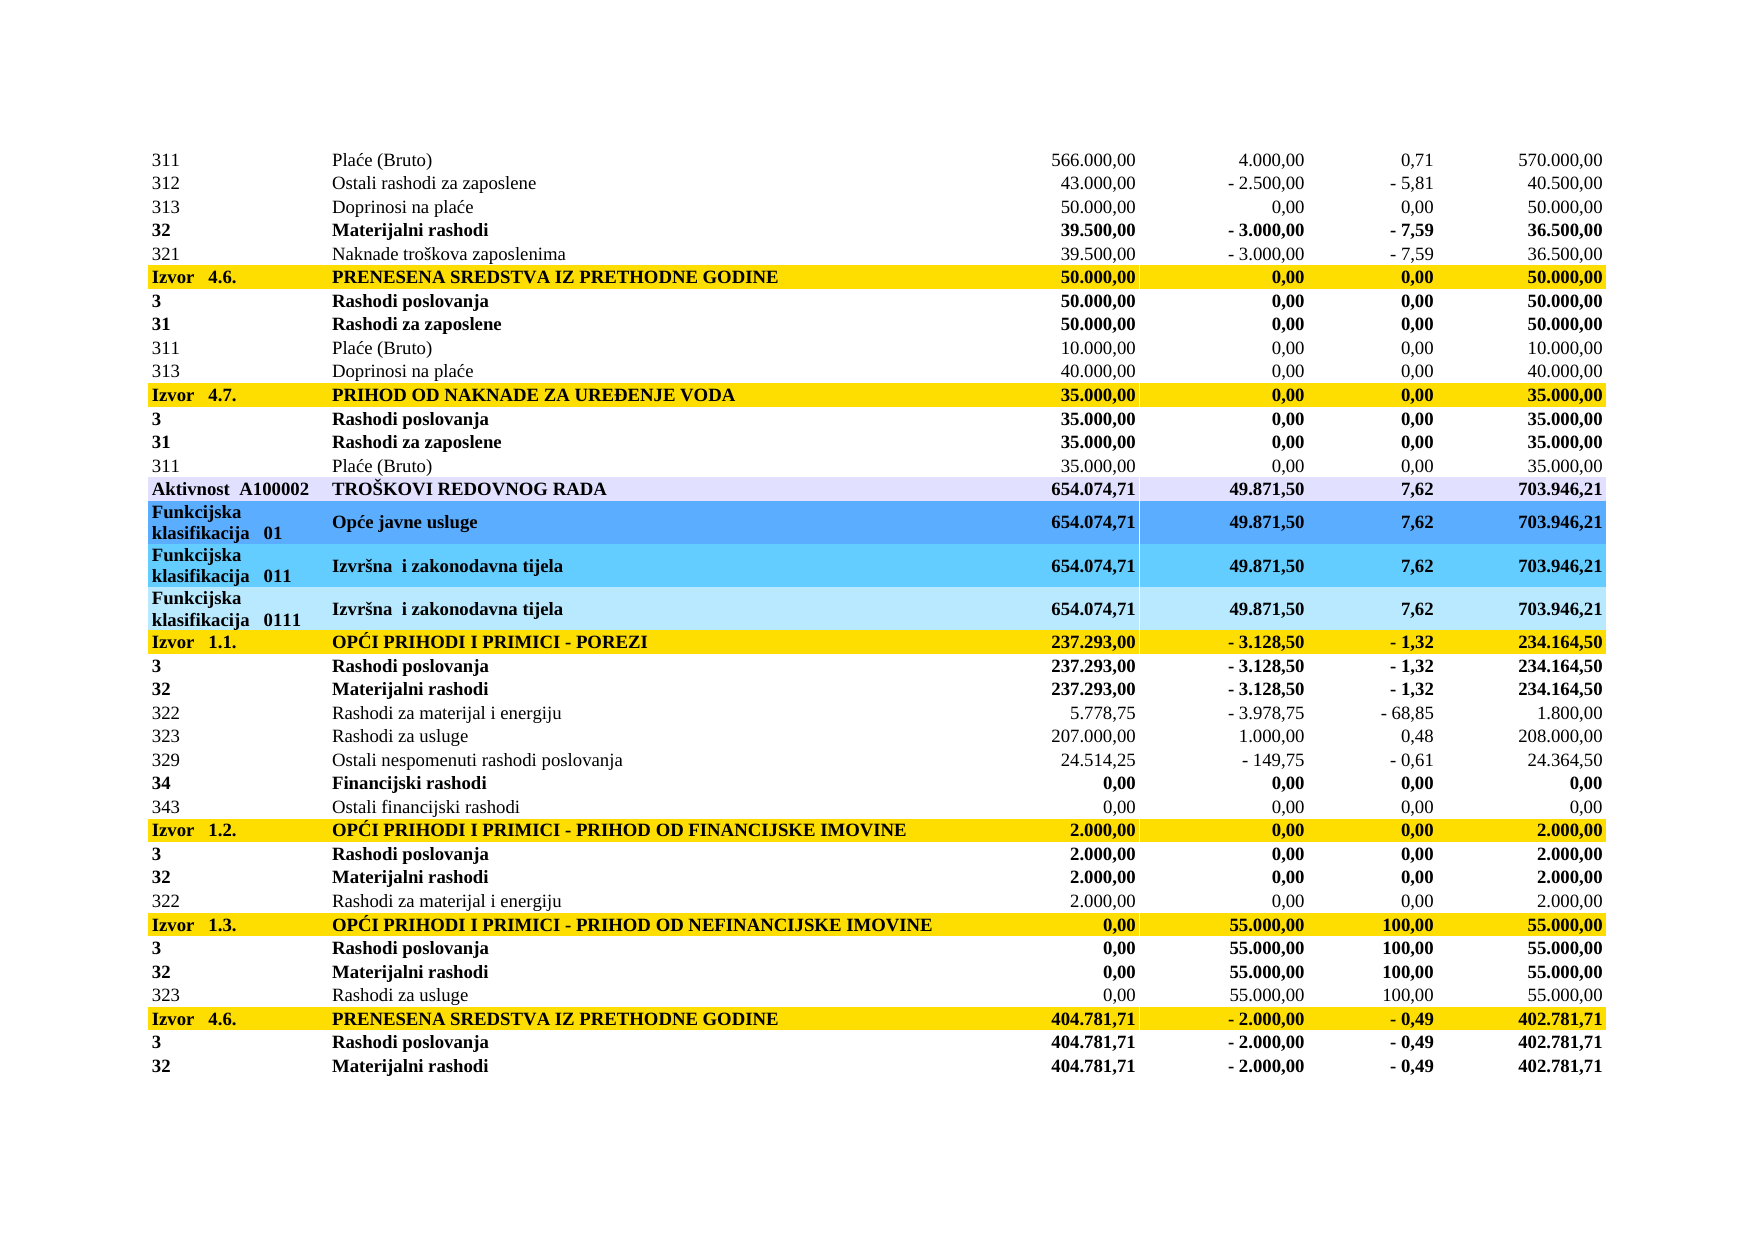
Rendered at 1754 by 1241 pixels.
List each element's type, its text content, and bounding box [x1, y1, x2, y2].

table_cell - 2.000,00 [1140, 1007, 1308, 1030]
table_cell 32 [148, 218, 328, 242]
table_cell 7,62 [1308, 477, 1438, 501]
table_cell 3 [148, 936, 328, 960]
table_cell - 5,81 [1308, 171, 1438, 195]
table_cell OPĆI PRIHODI I PRIMICI - PRIHOD OD FINANCIJSKE IMOVINE [328, 819, 971, 842]
table_cell 35.000,00 [971, 454, 1139, 477]
table_cell 237.293,00 [971, 630, 1139, 654]
table_cell 0,00 [1308, 336, 1438, 359]
table_cell 0,00 [971, 795, 1139, 818]
table_cell 0,00 [1308, 842, 1438, 866]
table_cell 0,00 [1140, 407, 1308, 430]
table_cell 24.364,50 [1438, 748, 1606, 771]
table_cell 0,71 [1308, 148, 1438, 171]
table_cell - 0,49 [1308, 1030, 1438, 1054]
table_cell Izvor 1.1. [148, 630, 328, 654]
table_cell 32 [148, 866, 328, 889]
table_cell 55.000,00 [1140, 913, 1308, 936]
table_cell 40.000,00 [971, 360, 1139, 383]
table_cell 0,00 [1140, 819, 1308, 842]
table_cell 0,00 [1308, 454, 1438, 477]
table_cell Ostali financijski rashodi [328, 795, 971, 818]
table_cell 50.000,00 [1438, 195, 1606, 218]
table_cell 404.781,71 [971, 1030, 1139, 1054]
table_cell Ostali rashodi za zaposlene [328, 171, 971, 195]
table_cell 0,00 [1308, 195, 1438, 218]
table_cell 402.781,71 [1438, 1007, 1606, 1030]
table_cell 0,00 [1140, 336, 1308, 359]
table_cell - 3.000,00 [1140, 242, 1308, 265]
table_cell 40.500,00 [1438, 171, 1606, 195]
table_cell 3 [148, 289, 328, 312]
table_cell 2.000,00 [1438, 819, 1606, 842]
table_cell 50.000,00 [971, 195, 1139, 218]
table_cell - 7,59 [1308, 242, 1438, 265]
table_cell PRENESENA SREDSTVA IZ PRETHODNE GODINE [328, 1007, 971, 1030]
table_cell 654.074,71 [971, 477, 1139, 501]
table_cell 50.000,00 [1438, 313, 1606, 336]
table_cell Rashodi poslovanja [328, 936, 971, 960]
table_cell 55.000,00 [1438, 913, 1606, 936]
table_cell 570.000,00 [1438, 148, 1606, 171]
table_cell 703.946,21 [1438, 477, 1606, 501]
table_cell 321 [148, 242, 328, 265]
table_cell 55.000,00 [1140, 960, 1308, 983]
table_cell - 0,49 [1308, 1054, 1438, 1077]
table_cell 49.871,50 [1140, 477, 1308, 501]
table_cell Rashodi poslovanja [328, 289, 971, 312]
table_cell - 0,61 [1308, 748, 1438, 771]
table_cell 55.000,00 [1438, 983, 1606, 1007]
table_cell Opće javne usluge [328, 501, 971, 544]
table_cell 0,00 [1140, 866, 1308, 889]
table_cell TROŠKOVI REDOVNOG RADA [328, 477, 971, 501]
table_cell Rashodi poslovanja [328, 654, 971, 677]
table_cell 1.800,00 [1438, 701, 1606, 724]
table_cell - 3.000,00 [1140, 218, 1308, 242]
table_cell Plaće (Bruto) [328, 454, 971, 477]
table_cell 311 [148, 454, 328, 477]
table_cell 24.514,25 [971, 748, 1139, 771]
table_cell 50.000,00 [971, 313, 1139, 336]
table_cell 55.000,00 [1140, 983, 1308, 1007]
table_cell 35.000,00 [971, 430, 1139, 454]
table_cell 1.000,00 [1140, 724, 1308, 748]
table_cell 0,00 [1140, 795, 1308, 818]
table_cell Rashodi poslovanja [328, 1030, 971, 1054]
table_cell 0,00 [1140, 265, 1308, 289]
table_cell 3 [148, 654, 328, 677]
table_cell 2.000,00 [971, 819, 1139, 842]
table_cell 0,00 [1140, 771, 1308, 795]
table_cell 3 [148, 407, 328, 430]
table_cell - 2.000,00 [1140, 1030, 1308, 1054]
table_cell 402.781,71 [1438, 1030, 1606, 1054]
table_cell 32 [148, 960, 328, 983]
table_cell 10.000,00 [971, 336, 1139, 359]
table_cell 0,00 [1308, 889, 1438, 913]
table_cell 35.000,00 [1438, 383, 1606, 407]
table_cell 50.000,00 [971, 265, 1139, 289]
table_cell 35.000,00 [1438, 430, 1606, 454]
table_cell 0,00 [1140, 842, 1308, 866]
table_cell 207.000,00 [971, 724, 1139, 748]
table_cell 55.000,00 [1140, 936, 1308, 960]
table_cell 0,00 [1140, 889, 1308, 913]
table_cell 50.000,00 [971, 289, 1139, 312]
table_cell 31 [148, 313, 328, 336]
table_cell 0,00 [1140, 383, 1308, 407]
table_cell 4.000,00 [1140, 148, 1308, 171]
table_cell Funkcijska klasifikacija 0111 [148, 587, 328, 630]
table_cell 703.946,21 [1438, 587, 1606, 630]
table_cell 0,00 [1308, 771, 1438, 795]
table_cell 5.778,75 [971, 701, 1139, 724]
table_cell 0,00 [1308, 430, 1438, 454]
table_cell 35.000,00 [1438, 454, 1606, 477]
table_cell 0,00 [1308, 819, 1438, 842]
table_cell 322 [148, 889, 328, 913]
table_cell 0,00 [1438, 771, 1606, 795]
table_cell Materijalni rashodi [328, 866, 971, 889]
table_cell Izvor 4.7. [148, 383, 328, 407]
table_cell 0,00 [971, 960, 1139, 983]
table_cell 654.074,71 [971, 544, 1139, 587]
table_cell 0,00 [1308, 313, 1438, 336]
table_cell Materijalni rashodi [328, 1054, 971, 1077]
table_cell 0,00 [1140, 430, 1308, 454]
table_cell 0,00 [1308, 360, 1438, 383]
table_cell 2.000,00 [1438, 866, 1606, 889]
table_cell 404.781,71 [971, 1054, 1139, 1077]
table_cell Aktivnost A100002 [148, 477, 328, 501]
table_cell PRIHOD OD NAKNADE ZA UREĐENJE VODA [328, 383, 971, 407]
table_cell 0,00 [1438, 795, 1606, 818]
table_cell 402.781,71 [1438, 1054, 1606, 1077]
table_cell 100,00 [1308, 960, 1438, 983]
table_cell Doprinosi na plaće [328, 360, 971, 383]
table_cell Doprinosi na plaće [328, 195, 971, 218]
table_cell Rashodi za zaposlene [328, 313, 971, 336]
table_cell 34 [148, 771, 328, 795]
table_cell 10.000,00 [1438, 336, 1606, 359]
table_cell 100,00 [1308, 936, 1438, 960]
table_cell 323 [148, 983, 328, 1007]
table_cell 49.871,50 [1140, 501, 1308, 544]
table_cell - 3.128,50 [1140, 630, 1308, 654]
table_cell Rashodi za materijal i energiju [328, 889, 971, 913]
table_cell - 1,32 [1308, 677, 1438, 701]
table_cell Ostali nespomenuti rashodi poslovanja [328, 748, 971, 771]
table_cell 55.000,00 [1438, 936, 1606, 960]
table_cell 0,00 [1308, 383, 1438, 407]
table_cell 35.000,00 [1438, 407, 1606, 430]
table_cell 36.500,00 [1438, 218, 1606, 242]
table_cell Izvršna i zakonodavna tijela [328, 587, 971, 630]
table_cell 0,00 [1308, 866, 1438, 889]
table_cell 343 [148, 795, 328, 818]
table_cell 323 [148, 724, 328, 748]
table_cell - 68,85 [1308, 701, 1438, 724]
table_cell 35.000,00 [971, 407, 1139, 430]
table_cell 36.500,00 [1438, 242, 1606, 265]
table_cell Materijalni rashodi [328, 960, 971, 983]
table_cell 237.293,00 [971, 677, 1139, 701]
table_cell Financijski rashodi [328, 771, 971, 795]
table_cell Izvor 1.3. [148, 913, 328, 936]
table_cell Rashodi za zaposlene [328, 430, 971, 454]
table_cell 0,00 [1140, 360, 1308, 383]
table_cell 566.000,00 [971, 148, 1139, 171]
table_cell 234.164,50 [1438, 654, 1606, 677]
table_cell 2.000,00 [1438, 842, 1606, 866]
table_cell Rashodi poslovanja [328, 842, 971, 866]
table_cell 234.164,50 [1438, 677, 1606, 701]
table_cell 313 [148, 195, 328, 218]
table_cell Funkcijska klasifikacija 01 [148, 501, 328, 544]
table_cell 7,62 [1308, 587, 1438, 630]
table_cell Rashodi poslovanja [328, 407, 971, 430]
table_cell 312 [148, 171, 328, 195]
table_cell 39.500,00 [971, 242, 1139, 265]
table_cell Materijalni rashodi [328, 218, 971, 242]
table_cell Funkcijska klasifikacija 011 [148, 544, 328, 587]
table_cell 0,00 [971, 936, 1139, 960]
table_cell - 7,59 [1308, 218, 1438, 242]
table_cell - 0,49 [1308, 1007, 1438, 1030]
table_cell 0,00 [1140, 289, 1308, 312]
table_cell 0,00 [1308, 795, 1438, 818]
table_cell - 3.128,50 [1140, 654, 1308, 677]
table_cell 0,00 [971, 913, 1139, 936]
table_cell Izvor 4.6. [148, 265, 328, 289]
table_cell - 1,32 [1308, 630, 1438, 654]
table_cell 0,00 [1140, 195, 1308, 218]
table_cell 0,00 [971, 983, 1139, 1007]
table_cell 2.000,00 [971, 866, 1139, 889]
table_cell 0,00 [1140, 313, 1308, 336]
table_cell 49.871,50 [1140, 587, 1308, 630]
table_cell 7,62 [1308, 544, 1438, 587]
table_cell 100,00 [1308, 913, 1438, 936]
table_cell 2.000,00 [971, 842, 1139, 866]
table_cell 0,00 [1308, 407, 1438, 430]
table_cell 0,00 [1308, 289, 1438, 312]
table_cell - 2.500,00 [1140, 171, 1308, 195]
table_cell Rashodi za materijal i energiju [328, 701, 971, 724]
table_cell - 3.128,50 [1140, 677, 1308, 701]
table_cell 322 [148, 701, 328, 724]
table_cell Rashodi za usluge [328, 983, 971, 1007]
table_cell 237.293,00 [971, 654, 1139, 677]
table_cell 0,48 [1308, 724, 1438, 748]
table_cell OPĆI PRIHODI I PRIMICI - PRIHOD OD NEFINANCIJSKE IMOVINE [328, 913, 971, 936]
table_cell 39.500,00 [971, 218, 1139, 242]
table_cell Naknade troškova zaposlenima [328, 242, 971, 265]
table_cell 31 [148, 430, 328, 454]
table_cell 311 [148, 148, 328, 171]
table_cell 654.074,71 [971, 501, 1139, 544]
table_cell 0,00 [1308, 265, 1438, 289]
table_cell 208.000,00 [1438, 724, 1606, 748]
table_cell 234.164,50 [1438, 630, 1606, 654]
table_cell 2.000,00 [971, 889, 1139, 913]
table_cell Rashodi za usluge [328, 724, 971, 748]
table_cell 654.074,71 [971, 587, 1139, 630]
table_cell 329 [148, 748, 328, 771]
table_cell Izvor 4.6. [148, 1007, 328, 1030]
table_cell 3 [148, 1030, 328, 1054]
table_cell 2.000,00 [1438, 889, 1606, 913]
table_cell Izvor 1.2. [148, 819, 328, 842]
table_cell 0,00 [1140, 454, 1308, 477]
table_cell Plaće (Bruto) [328, 336, 971, 359]
table_cell - 149,75 [1140, 748, 1308, 771]
table_cell - 3.978,75 [1140, 701, 1308, 724]
table_cell 100,00 [1308, 983, 1438, 1007]
table_cell Materijalni rashodi [328, 677, 971, 701]
table_cell Izvršna i zakonodavna tijela [328, 544, 971, 587]
table_cell 35.000,00 [971, 383, 1139, 407]
table_cell 404.781,71 [971, 1007, 1139, 1030]
table_cell 40.000,00 [1438, 360, 1606, 383]
table_cell 32 [148, 1054, 328, 1077]
table_cell 43.000,00 [971, 171, 1139, 195]
table_cell PRENESENA SREDSTVA IZ PRETHODNE GODINE [328, 265, 971, 289]
table_cell 311 [148, 336, 328, 359]
table_cell 50.000,00 [1438, 265, 1606, 289]
table_cell Plaće (Bruto) [328, 148, 971, 171]
table_cell 3 [148, 842, 328, 866]
table_cell 0,00 [971, 771, 1139, 795]
table_cell 703.946,21 [1438, 544, 1606, 587]
table_cell 55.000,00 [1438, 960, 1606, 983]
table_cell 49.871,50 [1140, 544, 1308, 587]
table_cell - 2.000,00 [1140, 1054, 1308, 1077]
table_cell 313 [148, 360, 328, 383]
table_cell OPĆI PRIHODI I PRIMICI - POREZI [328, 630, 971, 654]
table_cell - 1,32 [1308, 654, 1438, 677]
table_cell 32 [148, 677, 328, 701]
table_cell 703.946,21 [1438, 501, 1606, 544]
table_cell 7,62 [1308, 501, 1438, 544]
table_cell 50.000,00 [1438, 289, 1606, 312]
